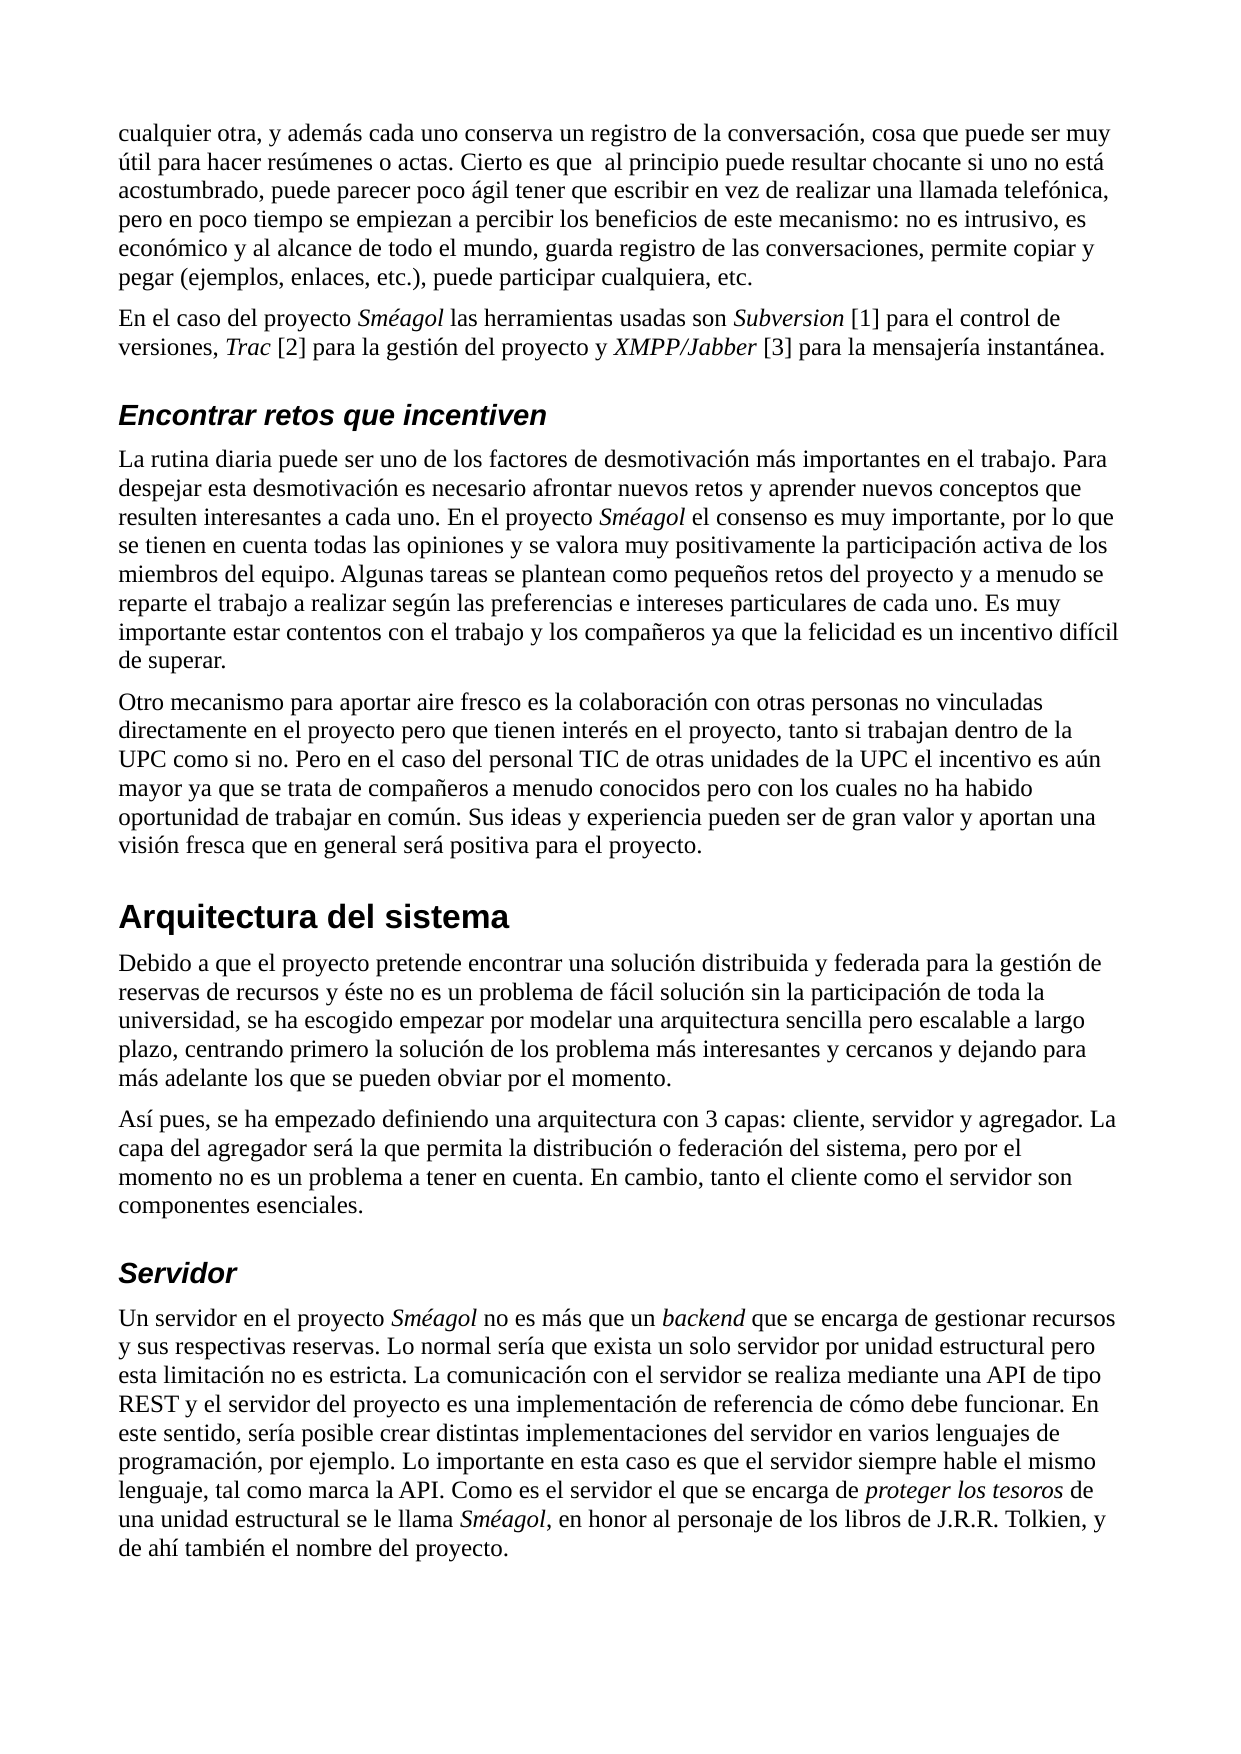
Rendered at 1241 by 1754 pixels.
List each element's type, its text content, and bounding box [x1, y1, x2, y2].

subtitle Servidor [118, 1257, 1122, 1290]
text La rutina diaria puede ser uno de los factores de desmotivación más importantes en el trabajo. Para despejar esta desmotivación es necesario afrontar nuevos retos y aprender nuevos conceptos que resulten interesantes a cada uno. En el proyecto Sméagol el consenso es muy importante, por lo que se tienen en cuenta todas las opiniones y se valora muy positivamente la participación activa de los miembros del equipo. Algunas tareas se plantean como pequeños retos del proyecto y a menudo se reparte el trabajo a realizar según las preferencias e intereses particulares de cada uno. Es muy importante estar contentos con el trabajo y los compañeros ya que la felicidad es un incentivo difícil de superar. [118, 444, 1122, 674]
text Así pues, se ha empezado definiendo una arquitectura con 3 capas: cliente, servidor y agregador. La capa del agregador será la que permita la distribución o federación del sistema, pero por el momento no es un problema a tener en cuenta. En cambio, tanto el cliente como el servidor son componentes esenciales. [118, 1104, 1122, 1219]
text cualquier otra, y además cada uno conserva un registro de la conversación, cosa que puede ser muy útil para hacer resúmenes o actas. Cierto es que al principio puede resultar chocante si uno no está acostumbrado, puede parecer poco ágil tener que escribir en vez de realizar una llamada telefónica, pero en poco tiempo se empiezan a percibir los beneficios de este mecanismo: no es intrusivo, es económico y al alcance de todo el mundo, guarda registro de las conversaciones, permite copiar y pegar (ejemplos, enlaces, etc.), puede participar cualquiera, etc. [118, 118, 1122, 291]
text Debido a que el proyecto pretende encontrar una solución distribuida y federada para la gestión de reservas de recursos y éste no es un problema de fácil solución sin la participación de toda la universidad, se ha escogido empezar por modelar una arquitectura sencilla pero escalable a largo plazo, centrando primero la solución de los problema más interesantes y cercanos y dejando para más adelante los que se pueden obviar por el momento. [118, 948, 1122, 1092]
text Un servidor en el proyecto Sméagol no es más que un backend que se encarga de gestionar recursos y sus respectivas reservas. Lo normal sería que exista un solo servidor por unidad estructural pero esta limitación no es estricta. La comunicación con el servidor se realiza mediante una API de tipo REST y el servidor del proyecto es una implementación de referencia de cómo debe funcionar. En este sentido, sería posible crear distintas implementaciones del servidor en varios lenguajes de programación, por ejemplo. Lo importante en esta caso es que el servidor siempre hable el mismo lenguaje, tal como marca la API. Como es el servidor el que se encarga de proteger los tesoros de una unidad estructural se le llama Sméagol, en honor al personaje de los libros de J.R.R. Tolkien, y de ahí también el nombre del proyecto. [118, 1303, 1122, 1561]
text Otro mecanismo para aportar aire fresco es la colaboración con otras personas no vinculadas directamente en el proyecto pero que tienen interés en el proyecto, tanto si trabajan dentro de la UPC como si no. Pero en el caso del personal TIC de otras unidades de la UPC el incentivo es aún mayor ya que se trata de compañeros a menudo conocidos pero con los cuales no ha habido oportunidad de trabajar en común. Sus ideas y experiencia pueden ser de gran valor y aportan una visión fresca que en general será positiva para el proyecto. [118, 687, 1122, 859]
subtitle Arquitectura del sistema [118, 897, 1122, 935]
subtitle Encontrar retos que incentiven [118, 398, 1122, 432]
text En el caso del proyecto Sméagol las herramientas usadas son Subversion [1] para el control de versiones, Trac [2] para la gestión del proyecto y XMPP/Jabber [3] para la mensajería instantánea. [118, 303, 1122, 361]
